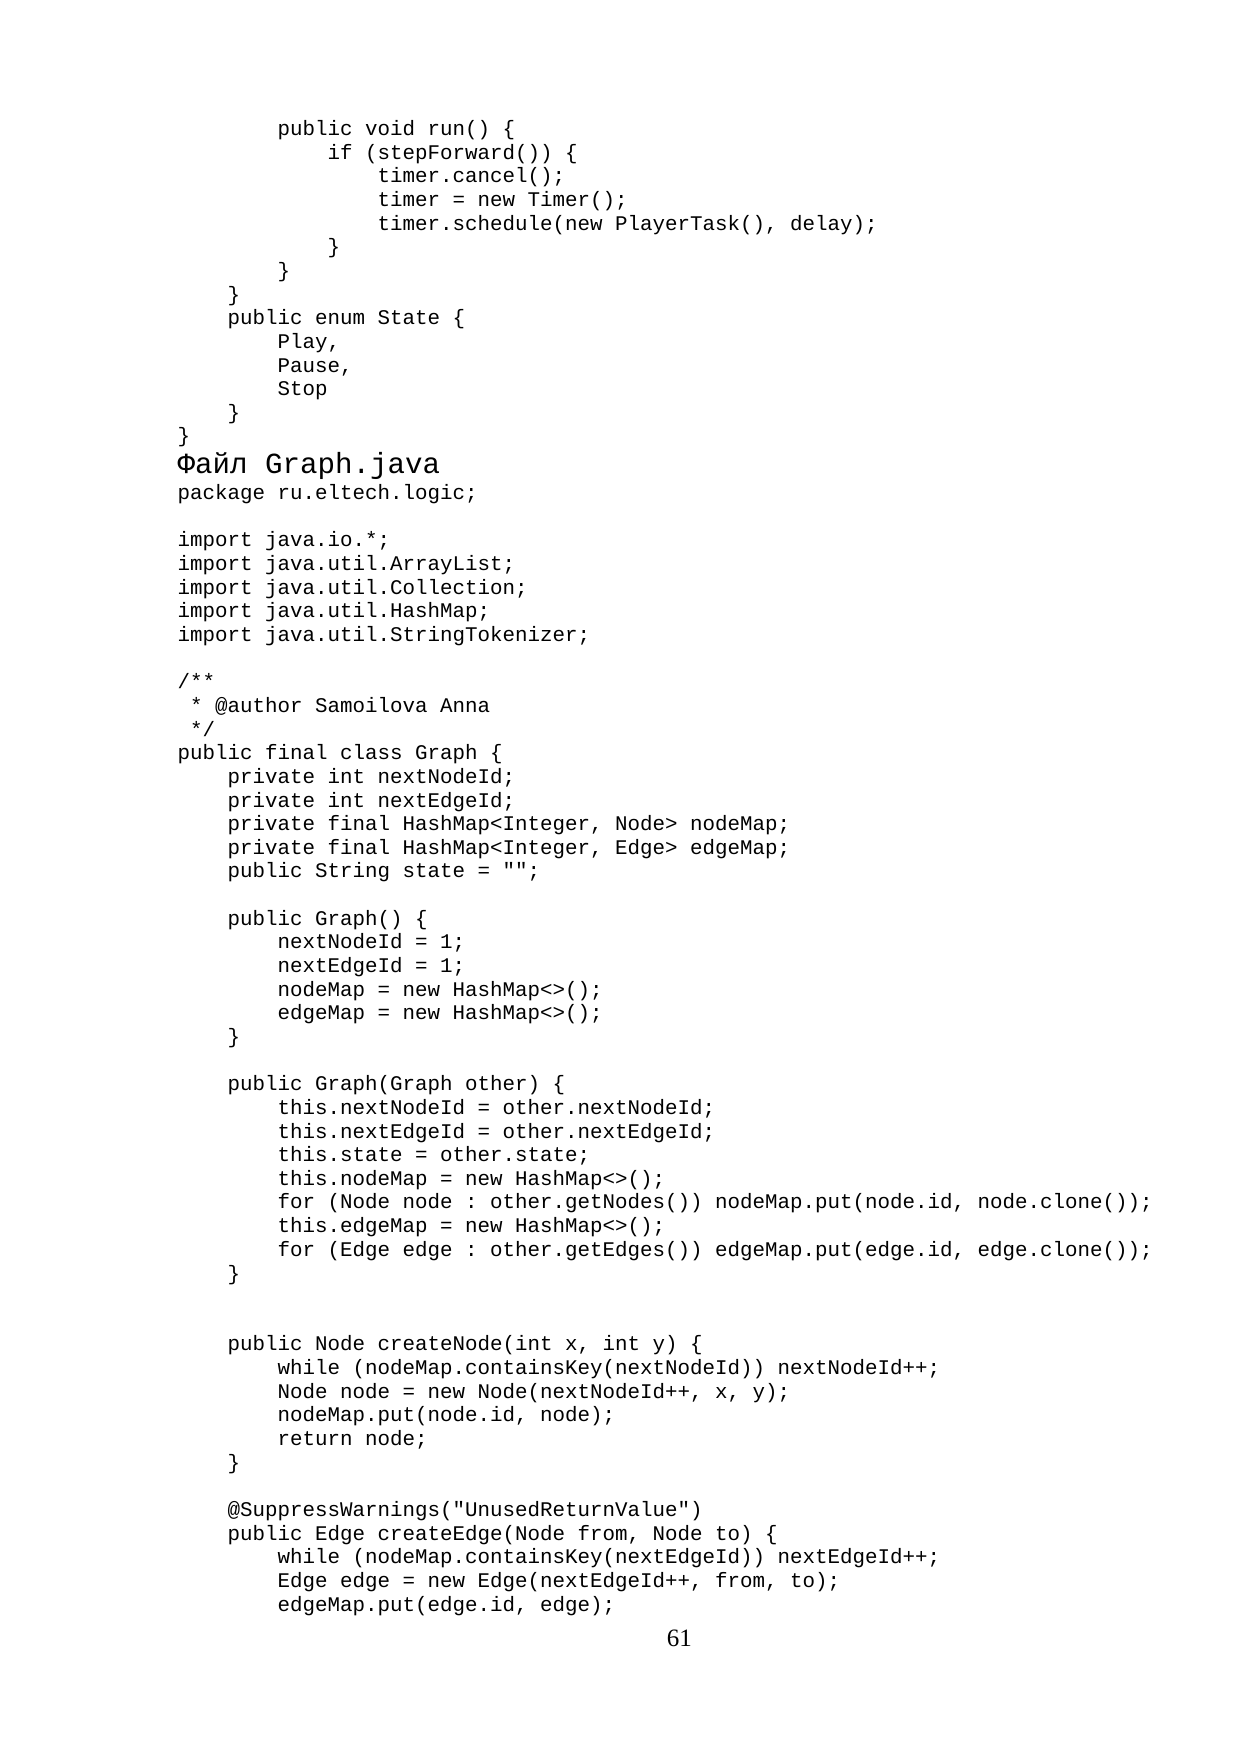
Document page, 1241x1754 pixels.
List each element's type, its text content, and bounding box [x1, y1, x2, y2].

text while (nodeMap.containsKey(nextNodeId)) nextNodeId++; [177, 1357, 1181, 1381]
text for (Node node : other.getNodes()) nodeMap.put(node.id, node.clone()); [177, 1192, 1181, 1215]
text private final HashMap<Integer, Node> nodeMap; [177, 813, 1181, 837]
text import java.util.ArrayList; [177, 553, 1181, 577]
text Pause, [177, 354, 1181, 378]
text this.edgeMap = new HashMap<>(); [177, 1215, 1181, 1239]
text this.nextEdgeId = other.nextEdgeId; [177, 1121, 1181, 1144]
text private int nextEdgeId; [177, 789, 1181, 813]
text package ru.eltech.logic; [177, 482, 1181, 506]
text Edge edge = new Edge(nextEdgeId++, from, to); [177, 1570, 1181, 1593]
text timer.schedule(new PlayerTask(), delay); [177, 213, 1181, 236]
text import java.io.*; [177, 529, 1181, 553]
text } [177, 1026, 1181, 1050]
text public String state = ""; [177, 861, 1181, 884]
text nodeMap.put(node.id, node); [177, 1404, 1181, 1428]
text } [177, 1452, 1181, 1475]
text private final HashMap<Integer, Edge> edgeMap; [177, 837, 1181, 861]
text } [177, 260, 1181, 284]
text Play, [177, 331, 1181, 354]
text public Edge createEdge(Node from, Node to) { [177, 1523, 1181, 1546]
text * @author Samoilova Anna [177, 695, 1181, 719]
text public Graph(Graph other) { [177, 1073, 1181, 1097]
text if (stepForward()) { [177, 142, 1181, 165]
text /** [177, 671, 1181, 695]
text } [177, 402, 1181, 426]
text while (nodeMap.containsKey(nextEdgeId)) nextEdgeId++; [177, 1546, 1181, 1570]
text Stop [177, 378, 1181, 402]
text import java.util.HashMap; [177, 600, 1181, 624]
text public void run() { [177, 118, 1181, 142]
text timer = new Timer(); [177, 189, 1181, 213]
text import java.util.Collection; [177, 577, 1181, 600]
text for (Edge edge : other.getEdges()) edgeMap.put(edge.id, edge.clone()); [177, 1239, 1181, 1262]
text } [177, 236, 1181, 260]
text nextEdgeId = 1; [177, 955, 1181, 979]
text public Graph() { [177, 908, 1181, 931]
text public final class Graph { [177, 742, 1181, 766]
text return node; [177, 1428, 1181, 1452]
text edgeMap.put(edge.id, edge); [177, 1593, 1181, 1617]
text this.nextNodeId = other.nextNodeId; [177, 1097, 1181, 1121]
text this.state = other.state; [177, 1144, 1181, 1168]
text nextNodeId = 1; [177, 931, 1181, 955]
text public enum State { [177, 307, 1181, 331]
text private int nextNodeId; [177, 766, 1181, 789]
text } [177, 1262, 1181, 1286]
text edgeMap = new HashMap<>(); [177, 1002, 1181, 1026]
text Файл Graph.java [177, 449, 1181, 482]
text Node node = new Node(nextNodeId++, x, y); [177, 1381, 1181, 1404]
text nodeMap = new HashMap<>(); [177, 979, 1181, 1002]
text this.nodeMap = new HashMap<>(); [177, 1168, 1181, 1192]
text } [177, 284, 1181, 307]
text } [177, 426, 1181, 449]
text @SuppressWarnings("UnusedReturnValue") [177, 1499, 1181, 1523]
text */ [177, 719, 1181, 742]
text timer.cancel(); [177, 165, 1181, 189]
text public Node createNode(int x, int y) { [177, 1333, 1181, 1357]
text import java.util.StringTokenizer; [177, 624, 1181, 648]
